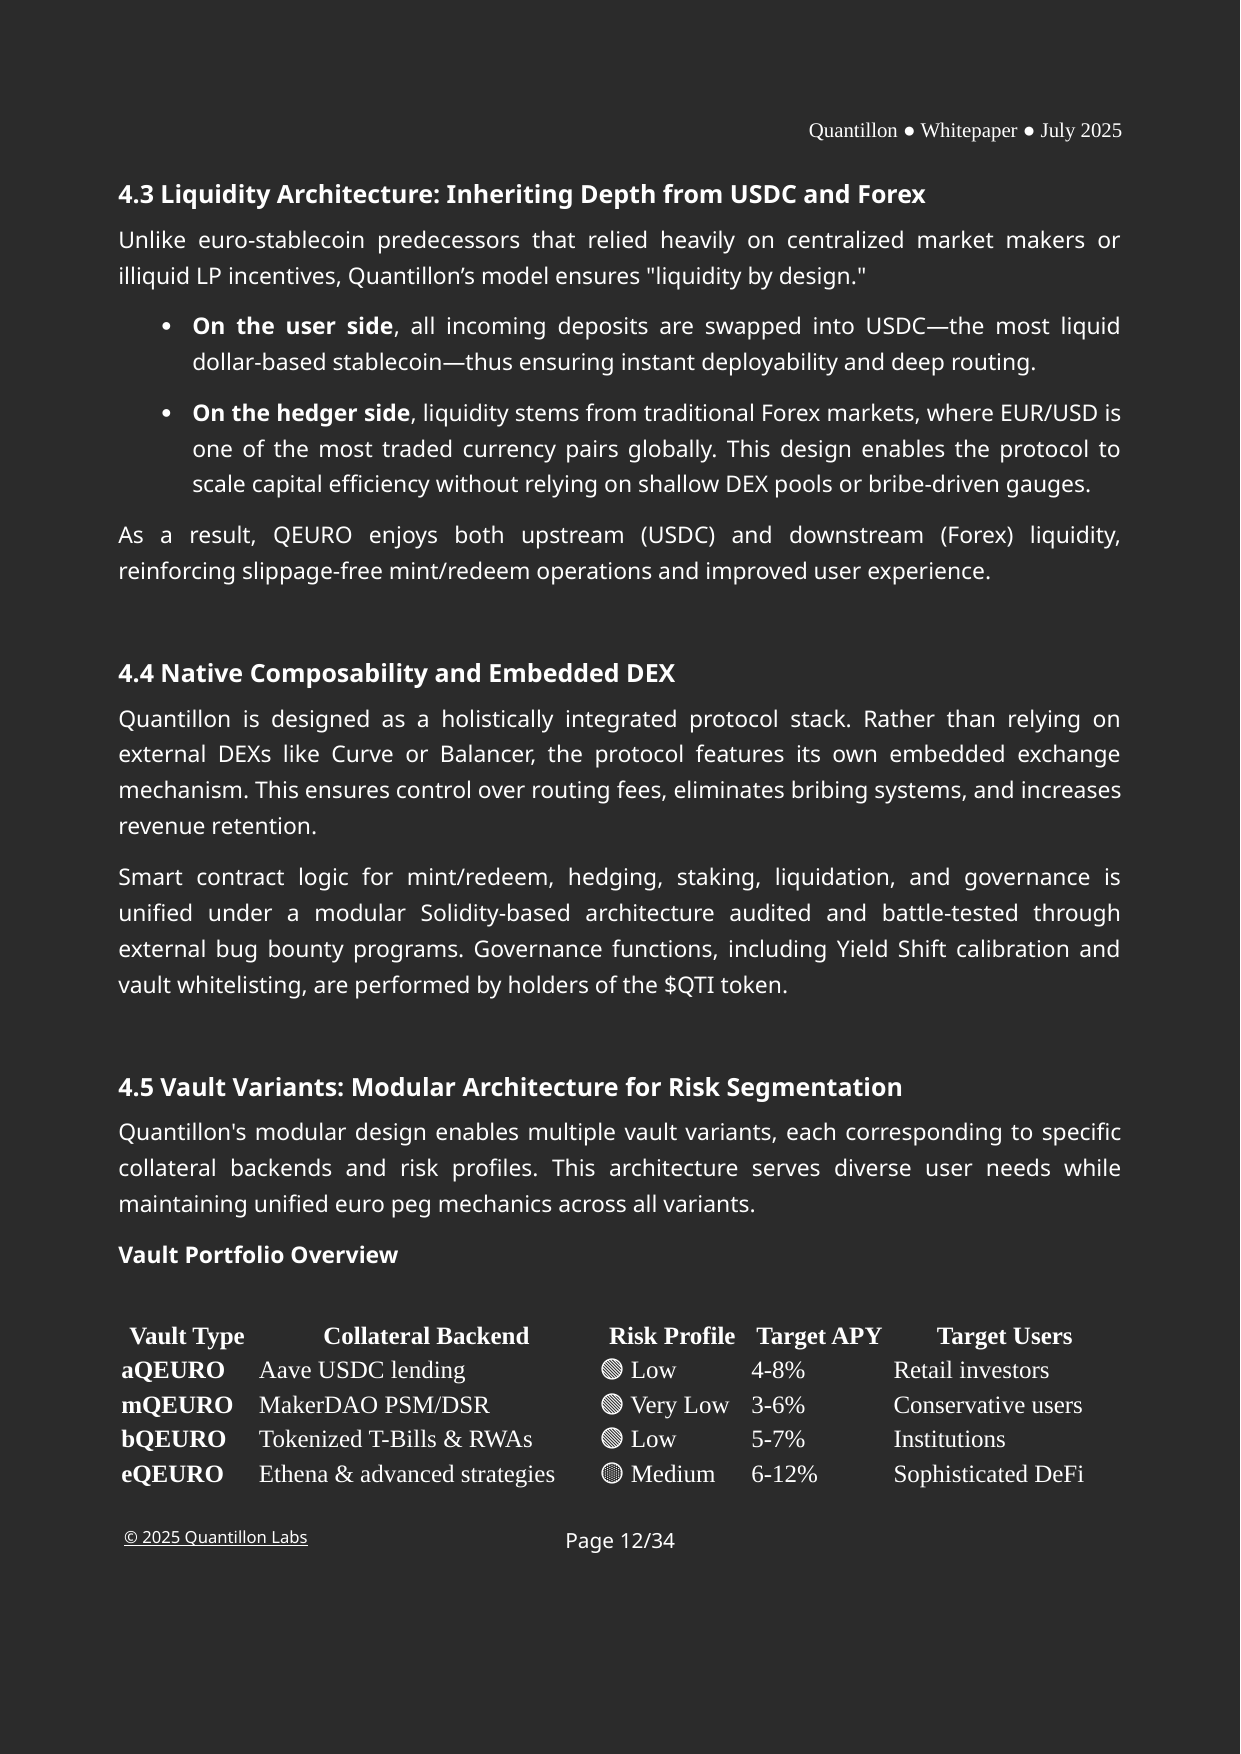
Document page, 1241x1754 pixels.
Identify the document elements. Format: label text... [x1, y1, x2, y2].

table_cell Retail investors [890, 1353, 1119, 1387]
subtitle 4.3 Liquidity Architecture: Inheriting Depth from USDC and Forex [118, 177, 1122, 211]
table_cell 3-6% [748, 1387, 890, 1422]
table_cell aQEURO [118, 1353, 256, 1387]
table_cell Conservative users [890, 1387, 1119, 1422]
table_cell 🟢 Low [596, 1422, 748, 1456]
table_header Target Users [890, 1318, 1119, 1352]
list On the hedger side, liquidity stems from traditional Forex markets, where EUR/USD is one of the most traded currency pairs globally. This design enables the protocol to scale capital efficiency without relying on shallow DEX pools or bribe-driven gauges. [162, 397, 1122, 500]
table_cell Institutions [890, 1422, 1119, 1456]
table_cell bQEURO [118, 1422, 256, 1456]
table_header Risk Profile [596, 1318, 748, 1352]
table_header Vault Type [118, 1318, 256, 1352]
table_header Collateral Backend [256, 1318, 596, 1352]
text Unlike euro-stablecoin predecessors that relied heavily on centralized market makers or illiquid LP incentives, Quantillon’s model ensures "liquidity by design." [118, 224, 1122, 291]
table_cell 🟢 Low [596, 1353, 748, 1387]
table_header Target APY [748, 1318, 890, 1352]
table_cell Sophisticated DeFi [890, 1456, 1119, 1491]
text Quantillon's modular design enables multiple vault variants, each corresponding to specific collateral backends and risk profiles. This architecture serves diverse user needs while maintaining unified euro peg mechanics across all variants. [118, 1116, 1122, 1219]
list On the user side, all incoming deposits are swapped into USDC—the most liquid dollar-based stablecoin—thus ensuring instant deployability and deep routing. [162, 310, 1122, 377]
text Smart contract logic for mint/redeem, hedging, staking, liquidation, and governance is unified under a modular Solidity-based architecture audited and battle-tested through external bug bounty programs. Governance functions, including Yield Shift calibration and vault whitelisting, are performed by holders of the $QTI token. [118, 861, 1122, 1000]
table_cell MakerDAO PSM/DSR [256, 1387, 596, 1422]
table_cell Tokenized T-Bills & RWAs [256, 1422, 596, 1456]
table_cell 🟡 Medium [596, 1456, 748, 1491]
table_cell eQEURO [118, 1456, 256, 1491]
table_cell Ethena & advanced strategies [256, 1456, 596, 1491]
table_cell Aave USDC lending [256, 1353, 596, 1387]
text Vault Portfolio Overview [118, 1239, 1122, 1270]
table_cell 5-7% [748, 1422, 890, 1456]
table_cell 🟢 Very Low [596, 1387, 748, 1422]
table_cell 6-12% [748, 1456, 890, 1491]
subtitle 4.4 Native Composability and Embedded DEX [118, 656, 1122, 690]
table_cell mQEURO [118, 1387, 256, 1422]
text Quantillon is designed as a holistically integrated protocol stack. Rather than relying on external DEXs like Curve or Balancer, the protocol features its own embedded exchange mechanism. This ensures control over routing fees, eliminates bribing systems, and increases revenue retention. [118, 702, 1122, 842]
text As a result, QEURO enjoys both upstream (USDC) and downstream (Forex) liquidity, reinforcing slippage-free mint/redeem operations and improved user experience. [118, 519, 1122, 586]
table_cell 4-8% [748, 1353, 890, 1387]
subtitle 4.5 Vault Variants: Modular Architecture for Risk Segmentation [118, 1070, 1122, 1104]
